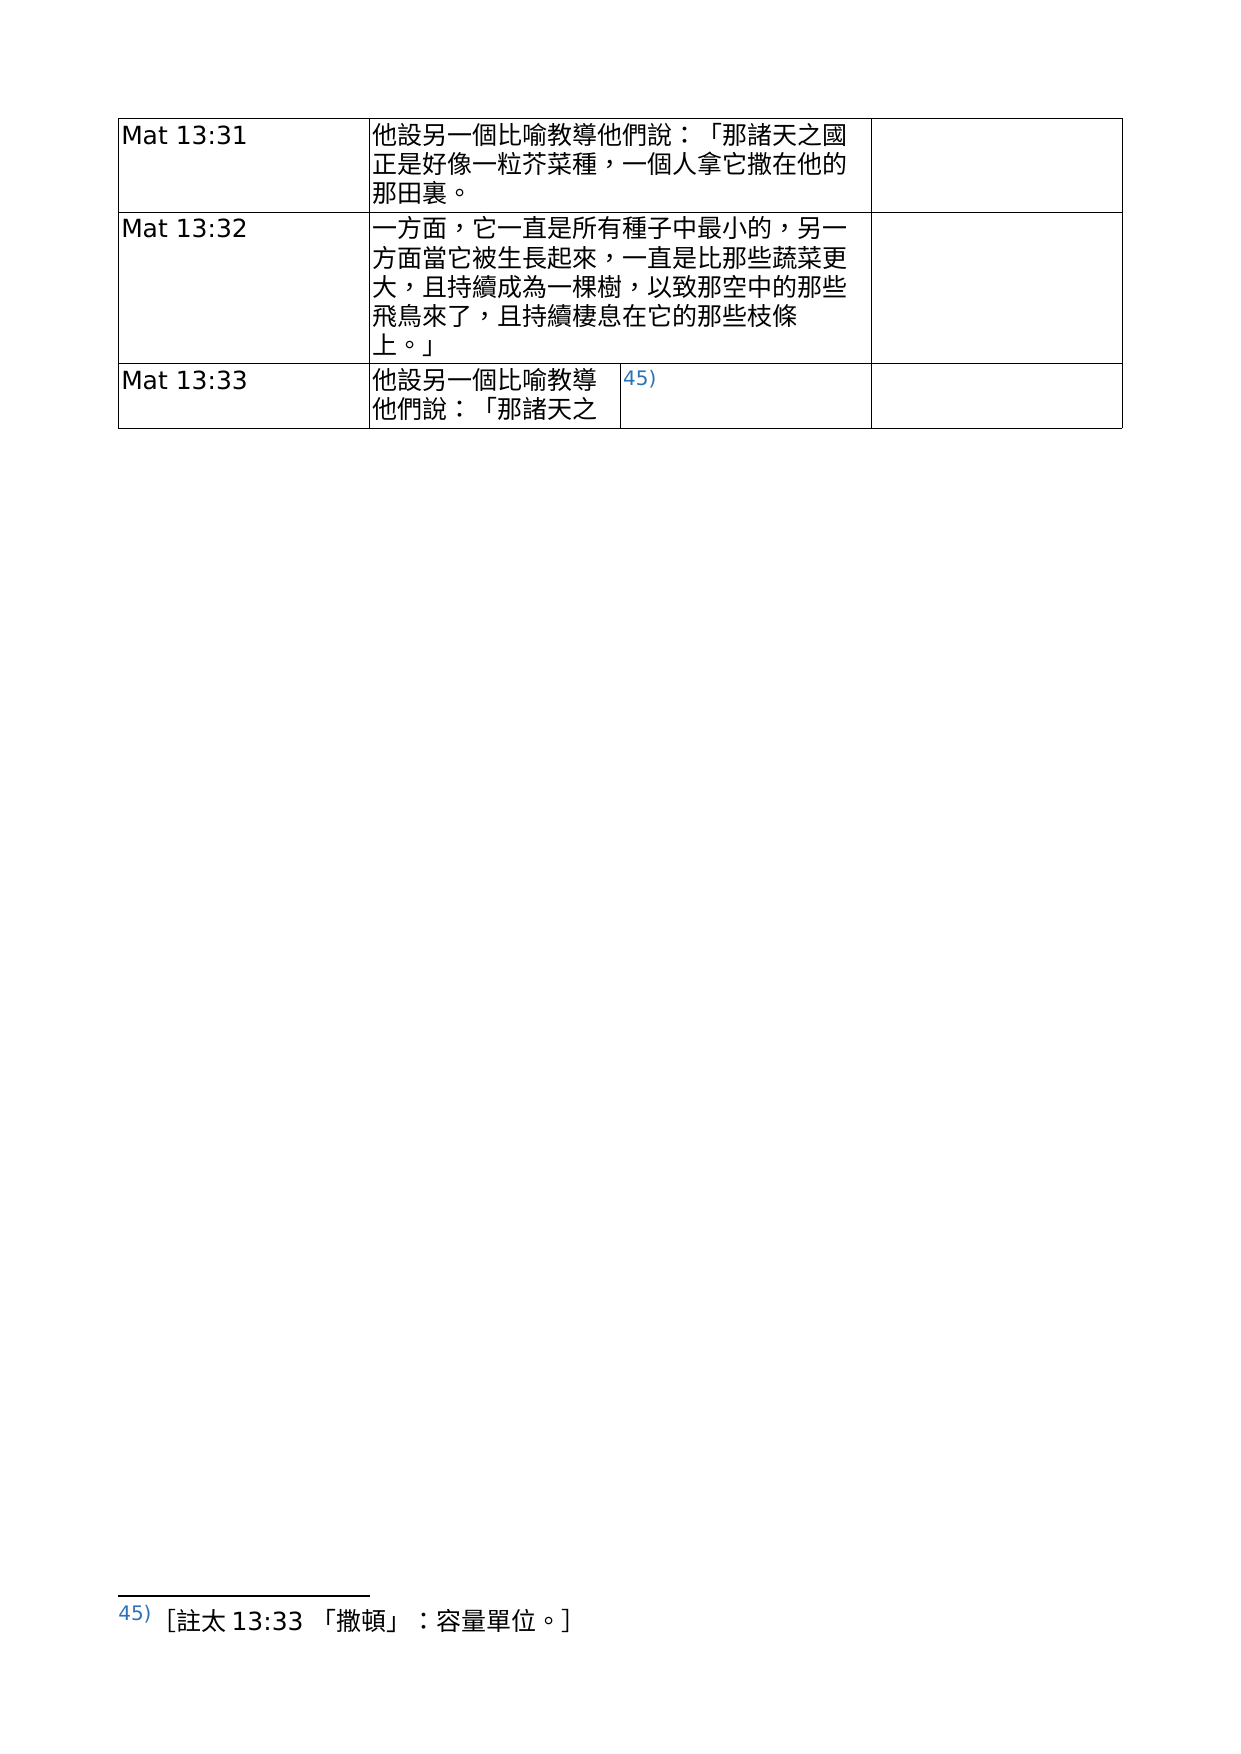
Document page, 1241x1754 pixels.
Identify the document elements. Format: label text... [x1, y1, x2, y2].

table_cell [872, 119, 1122, 212]
table_cell [872, 364, 1122, 428]
table_cell Mat 13:33 [119, 364, 369, 428]
table_cell 一方面，它一直是所有種子中最小的，另一方面當它被生長起來，一直是比那些蔬菜更大，且持續成為一棵樹，以致那空中的那些飛鳥來了，且持續棲息在它的那些枝條上。」 [370, 213, 871, 363]
table_cell Mat 13:31 [119, 119, 369, 212]
table_cell [872, 213, 1122, 363]
table_cell 他設另一個比喻教導他們說：「那諸天之 [370, 364, 620, 428]
table_cell [621, 364, 871, 428]
table_cell 他設另一個比喻教導他們說：「那諸天之國正是好像一粒芥菜種，一個人拿它撒在他的那田裏。 [370, 119, 871, 212]
table_cell Mat 13:32 [119, 213, 369, 363]
